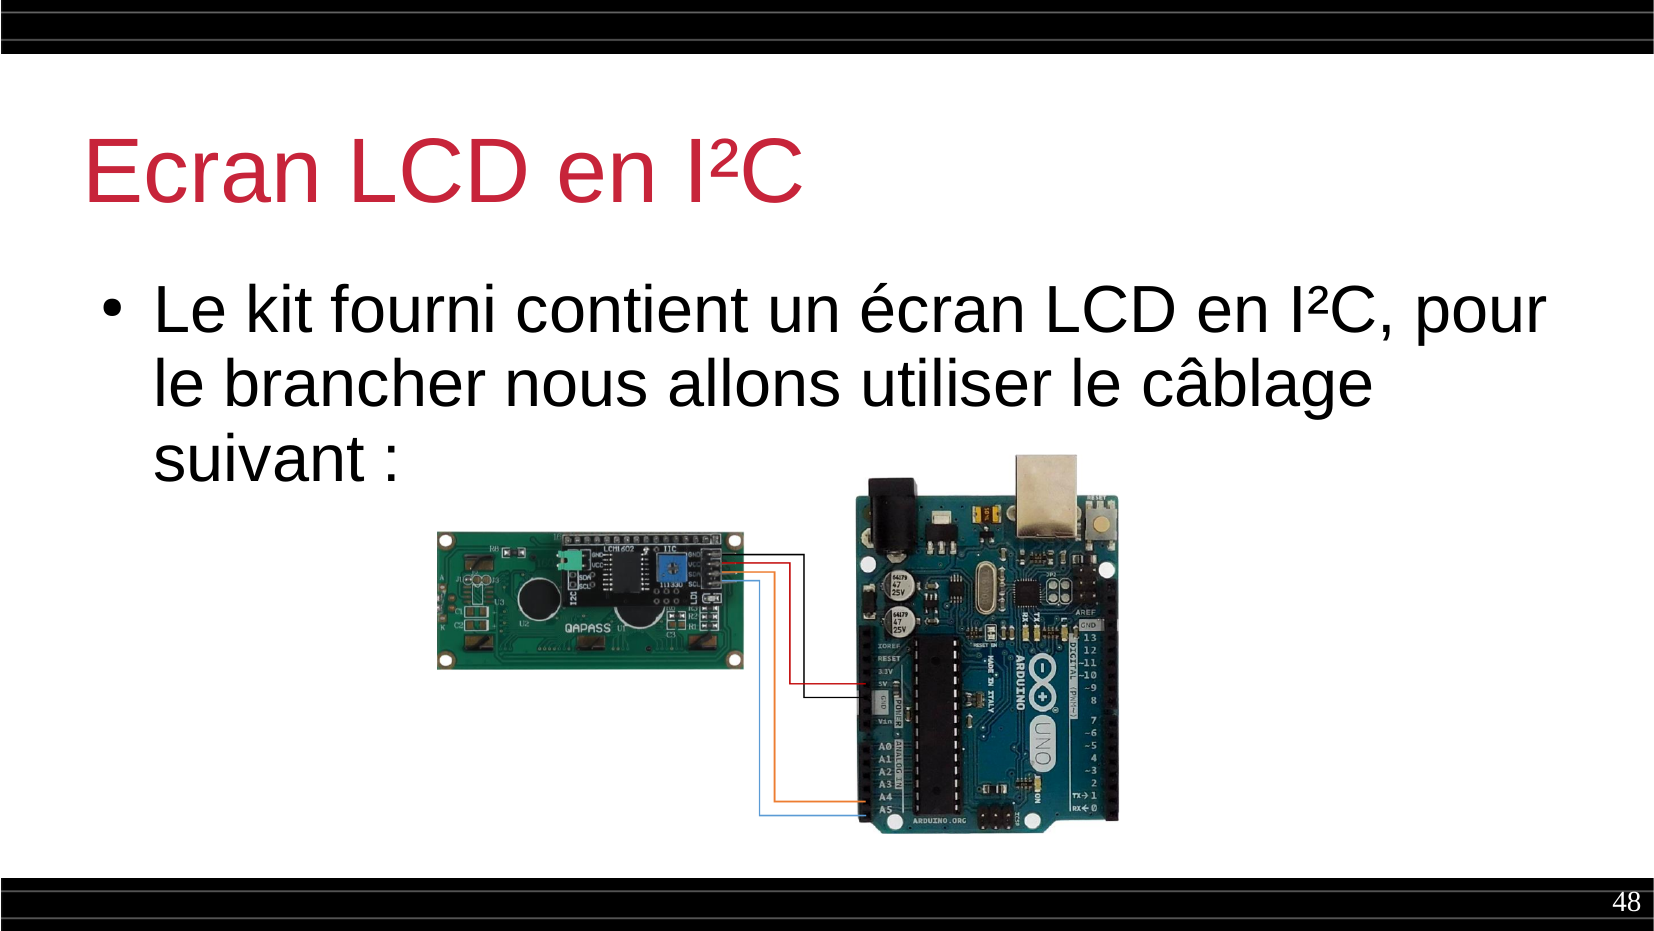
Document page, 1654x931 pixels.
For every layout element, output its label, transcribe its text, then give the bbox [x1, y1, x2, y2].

list Le kit fourni contient un écran LCD en I²C, pour le brancher nous allons utiliser le câblage suivant : [82, 271, 1571, 758]
picture [1, 0, 1654, 54]
title Ecran LCD en I²C [82, 92, 1571, 249]
picture [437, 425, 1134, 852]
picture [1, 878, 1654, 931]
